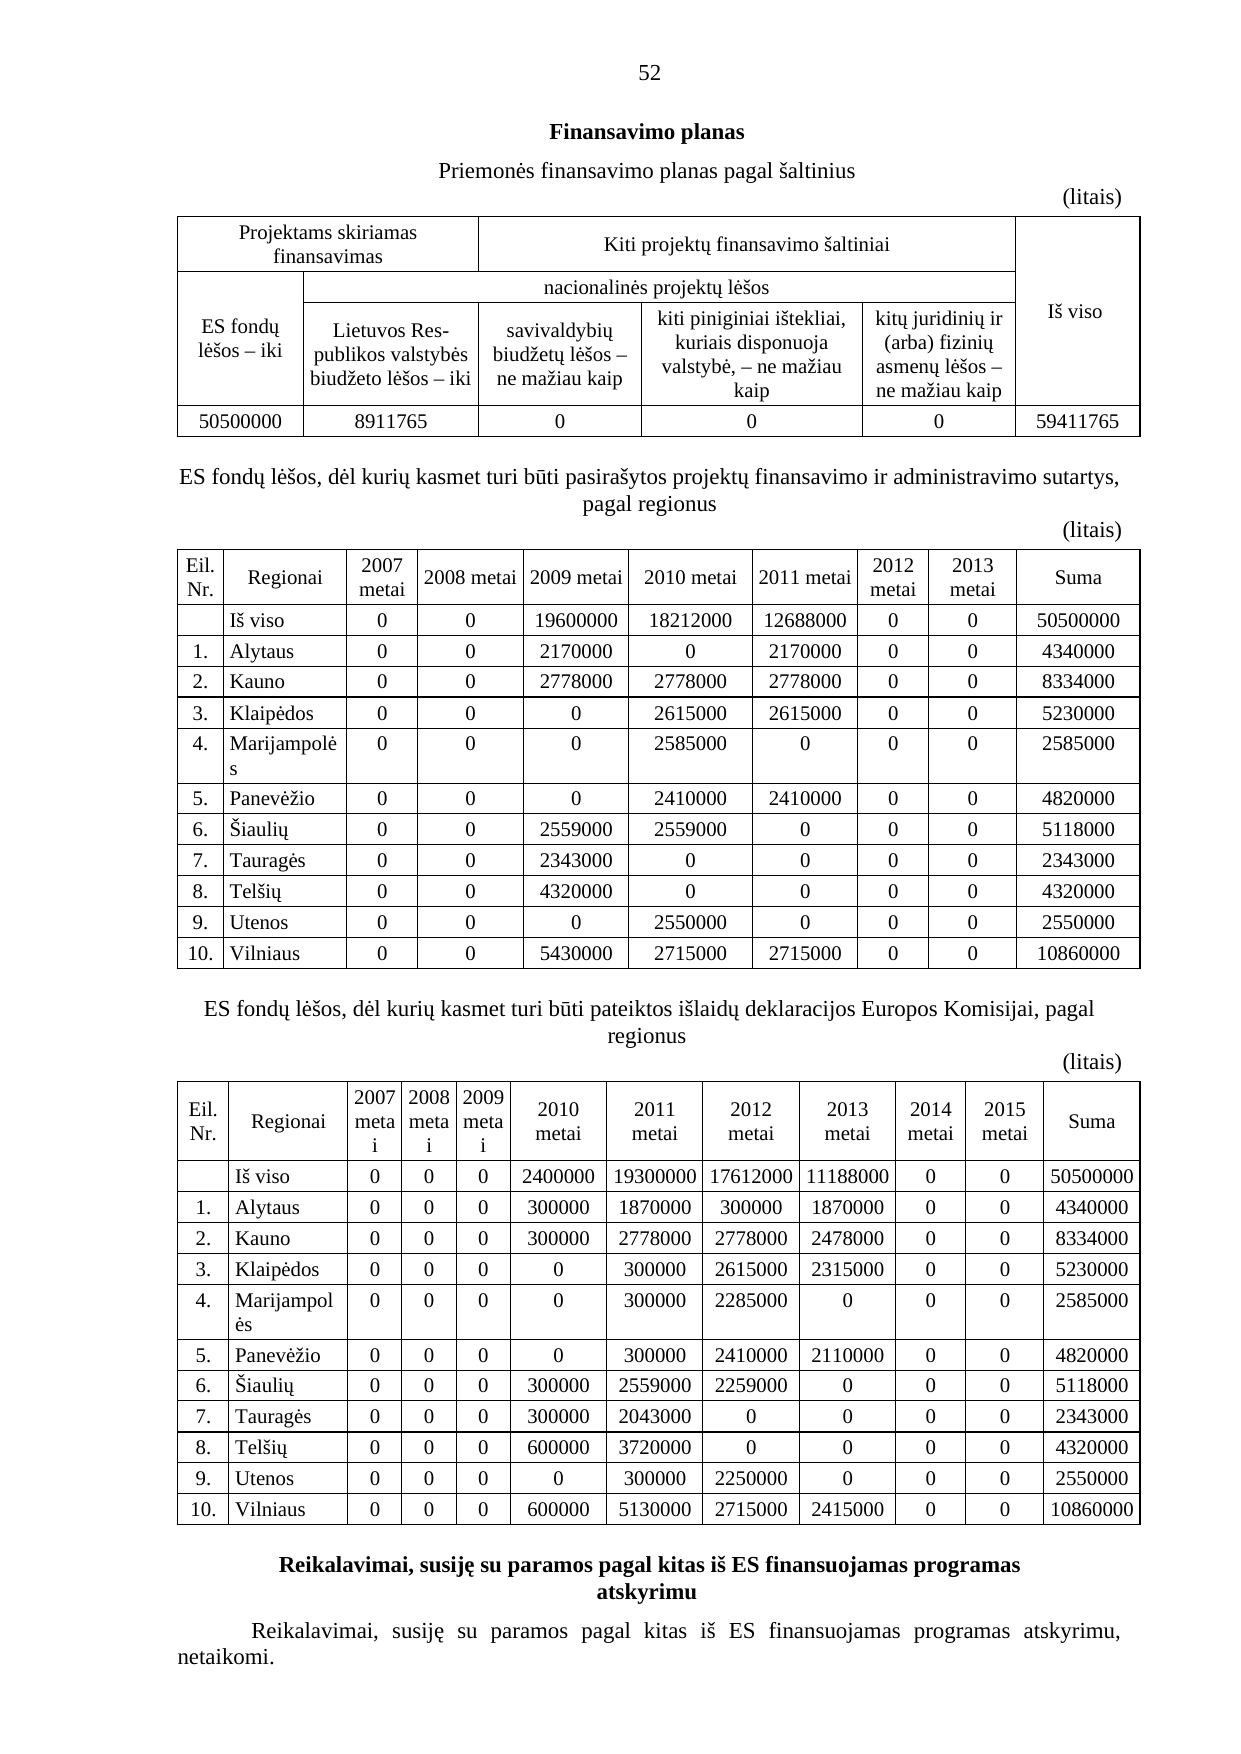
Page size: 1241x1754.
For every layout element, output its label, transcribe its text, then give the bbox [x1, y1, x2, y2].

table_header 2008 metai [418, 550, 523, 604]
table_cell 0 [479, 406, 641, 436]
table_cell 0 [966, 1494, 1043, 1524]
text ES fondų lėšos, dėl kurių kasmet turi būti pateiktos išlaidų deklaracijos Europos Komisijai, pagal regionus [177, 995, 1122, 1048]
table_cell 10. [178, 1494, 228, 1524]
table_cell 0 [457, 1433, 510, 1462]
table_cell 0 [348, 1161, 401, 1191]
table_cell 8911765 [304, 406, 478, 436]
table_cell 2615000 [629, 698, 752, 727]
table_cell 0 [929, 938, 1016, 968]
table_cell 7. [178, 845, 223, 875]
table_cell 0 [929, 698, 1016, 727]
table_cell 0 [966, 1433, 1043, 1462]
table_cell 11188000 [800, 1161, 895, 1191]
table_cell 2343000 [524, 845, 628, 875]
table_header 2010 metai [511, 1082, 606, 1160]
text (litais) [177, 183, 1122, 210]
table_cell 18212000 [629, 605, 752, 634]
table_cell Šiaulių [224, 814, 346, 844]
table_cell 0 [402, 1494, 456, 1524]
table_cell 4320000 [524, 876, 628, 906]
table_cell 0 [753, 729, 857, 782]
table_cell 2343000 [1017, 845, 1139, 875]
table_cell Klaipėdos [229, 1254, 347, 1283]
table_cell 0 [800, 1285, 895, 1338]
table_header Projektams skiriamas finansavimas [178, 217, 478, 271]
table_cell 0 [418, 845, 523, 875]
table_header Eil. Nr. [178, 1082, 228, 1160]
table_cell 0 [753, 845, 857, 875]
table_cell 10. [178, 938, 223, 968]
table_cell 0 [524, 907, 628, 937]
table_cell 0 [347, 845, 417, 875]
table_cell 0 [348, 1285, 401, 1338]
table_cell 2285000 [703, 1285, 799, 1338]
table_cell 0 [858, 729, 928, 782]
table_cell Vilniaus [224, 938, 346, 968]
table_cell 300000 [511, 1401, 606, 1431]
table_cell 300000 [703, 1192, 799, 1222]
table_cell 0 [418, 907, 523, 937]
table_cell 0 [896, 1340, 965, 1369]
table_cell 2550000 [1017, 907, 1139, 937]
table_cell 0 [348, 1433, 401, 1462]
text Reikalavimai, susiję su paramos pagal kitas iš ES finansuojamas programas atskyrimu, netaikomi. [177, 1617, 1122, 1669]
table_cell 2615000 [753, 698, 857, 727]
table_cell 0 [966, 1254, 1043, 1283]
table_cell 600000 [511, 1433, 606, 1462]
table_cell 0 [966, 1340, 1043, 1369]
table_cell 0 [896, 1433, 965, 1462]
table_cell 0 [418, 784, 523, 813]
table_cell Lietuvos Res­publikos valsty­bės biudžeto lėšos – iki [304, 303, 478, 405]
table_cell 0 [457, 1463, 510, 1493]
table_cell 0 [929, 605, 1016, 634]
table_cell 8334000 [1017, 667, 1139, 696]
table_header 2011 metai [753, 550, 857, 604]
table_cell 8. [178, 876, 223, 906]
table_cell 0 [703, 1433, 799, 1462]
table_cell 0 [966, 1401, 1043, 1431]
table_cell 2315000 [800, 1254, 895, 1283]
table_cell 0 [402, 1285, 456, 1338]
table_cell 2550000 [629, 907, 752, 937]
table_cell 0 [347, 698, 417, 727]
table_cell 0 [457, 1340, 510, 1369]
table_cell 0 [929, 636, 1016, 666]
table_cell Kauno [229, 1223, 347, 1253]
table_cell 0 [457, 1161, 510, 1191]
table_cell 5. [178, 784, 223, 813]
table_cell 0 [863, 406, 1015, 436]
table_cell 2043000 [607, 1401, 702, 1431]
table_header Suma [1017, 550, 1139, 604]
table_cell 2585000 [1017, 729, 1139, 782]
table_cell 0 [966, 1192, 1043, 1222]
table_cell 0 [966, 1371, 1043, 1400]
table_cell 300000 [607, 1254, 702, 1283]
table_cell 19600000 [524, 605, 628, 634]
table_cell 0 [858, 938, 928, 968]
table_cell 2778000 [753, 667, 857, 696]
table_cell 3. [178, 1254, 228, 1283]
table_cell 0 [896, 1223, 965, 1253]
table_cell 0 [457, 1192, 510, 1222]
table_cell Marijampolės [229, 1285, 347, 1338]
table_cell 0 [753, 907, 857, 937]
table_cell 0 [858, 845, 928, 875]
table_cell 0 [418, 636, 523, 666]
table_cell 0 [896, 1285, 965, 1338]
text (litais) [177, 516, 1122, 542]
table_cell 0 [966, 1161, 1043, 1191]
table_cell 2550000 [1044, 1463, 1139, 1493]
table_cell 2415000 [800, 1494, 895, 1524]
table_cell 300000 [511, 1192, 606, 1222]
table_cell 0 [348, 1192, 401, 1222]
text ES fondų lėšos, dėl kurių kasmet turi būti pasirašytos projektų finansavimo ir administravimo sutartys, pagal regionus [177, 463, 1122, 516]
table_cell 2478000 [800, 1223, 895, 1253]
table_cell 0 [858, 698, 928, 727]
table_cell 2400000 [511, 1161, 606, 1191]
table_cell 0 [753, 814, 857, 844]
table_cell 6. [178, 814, 223, 844]
table_cell 0 [929, 907, 1016, 937]
table_cell 300000 [511, 1223, 606, 1253]
table_header 2009 metai [457, 1082, 510, 1160]
table_cell 19300000 [607, 1161, 702, 1191]
table_header 2014 metai [896, 1082, 965, 1160]
table_cell ES fondų lėšos – iki [178, 272, 303, 405]
table_cell 300000 [607, 1340, 702, 1369]
table_cell savivaldybių biudžetų lėšos – ne mažiau kaip [479, 303, 641, 405]
table_header 2009 metai [524, 550, 628, 604]
table_cell 300000 [607, 1285, 702, 1338]
table_cell 0 [347, 605, 417, 634]
table_cell 0 [703, 1401, 799, 1431]
text Finansavimo planas [177, 118, 1122, 144]
table_cell 0 [457, 1223, 510, 1253]
table_cell 8334000 [1044, 1223, 1139, 1253]
table_cell 4. [178, 729, 223, 782]
table_header 2012 metai [703, 1082, 799, 1160]
table_cell 0 [800, 1401, 895, 1431]
table_cell 0 [524, 784, 628, 813]
table_cell 0 [402, 1192, 456, 1222]
table_cell 0 [402, 1463, 456, 1493]
table_cell 0 [511, 1254, 606, 1283]
table_cell 0 [511, 1285, 606, 1338]
text Reikalavimai, susiję su paramos pagal kitas iš ES finansuojamas programas atskyrimu [177, 1552, 1122, 1604]
table_header 2008 metai [402, 1082, 456, 1160]
table_cell 9. [178, 907, 223, 937]
table_cell 0 [348, 1401, 401, 1431]
table_cell 0 [402, 1371, 456, 1400]
table_cell Šiaulių [229, 1371, 347, 1400]
table_cell Alytaus [224, 636, 346, 666]
table_cell 5118000 [1044, 1371, 1139, 1400]
table_cell 5. [178, 1340, 228, 1369]
table_cell 2559000 [629, 814, 752, 844]
table_cell 0 [929, 845, 1016, 875]
table_cell Klaipėdos [224, 698, 346, 727]
table_cell 50500000 [1017, 605, 1139, 634]
table_cell 0 [800, 1463, 895, 1493]
table_cell 2343000 [1044, 1401, 1139, 1431]
table_cell 2615000 [703, 1254, 799, 1283]
table_header Kiti projektų finansavimo šaltiniai [479, 217, 1015, 271]
table_header 2013 metai [800, 1082, 895, 1160]
table_cell 0 [858, 814, 928, 844]
table_cell 0 [347, 876, 417, 906]
table_cell 0 [896, 1192, 965, 1222]
table_cell 4. [178, 1285, 228, 1338]
text Priemonės finansavimo planas pagal šaltinius [177, 157, 1122, 183]
table_cell 0 [347, 784, 417, 813]
table_header Iš viso [1016, 217, 1139, 405]
table_cell 300000 [511, 1371, 606, 1400]
table_cell 0 [858, 667, 928, 696]
table_cell 0 [896, 1371, 965, 1400]
table_cell 0 [457, 1401, 510, 1431]
table_cell 0 [929, 667, 1016, 696]
table_cell 0 [347, 907, 417, 937]
table_cell 17612000 [703, 1161, 799, 1191]
table_cell 0 [511, 1463, 606, 1493]
table_cell 0 [858, 876, 928, 906]
table_header 2013 metai [929, 550, 1016, 604]
table_cell 0 [966, 1285, 1043, 1338]
table_cell 4320000 [1044, 1433, 1139, 1462]
table_cell 0 [347, 667, 417, 696]
table_cell 0 [896, 1161, 965, 1191]
table_cell 3. [178, 698, 223, 727]
table_cell 0 [348, 1340, 401, 1369]
table_cell kitų juridinių ir (arba) fizinių asmenų lėšos – ne mažiau kaip [863, 303, 1015, 405]
table_cell 0 [642, 406, 862, 436]
table_cell 2410000 [703, 1340, 799, 1369]
table_cell 0 [629, 636, 752, 666]
table_cell 2715000 [703, 1494, 799, 1524]
table_cell 4340000 [1017, 636, 1139, 666]
table_cell 0 [896, 1401, 965, 1431]
table_cell Panevėžio [224, 784, 346, 813]
table_cell 5230000 [1044, 1254, 1139, 1283]
table_cell Iš viso [229, 1161, 347, 1191]
table_cell 2. [178, 1223, 228, 1253]
table_cell 0 [929, 784, 1016, 813]
table_cell 0 [348, 1223, 401, 1253]
table_cell 0 [858, 605, 928, 634]
table_cell 2170000 [524, 636, 628, 666]
table_cell 2778000 [629, 667, 752, 696]
table_cell 0 [348, 1254, 401, 1283]
table_cell 50500000 [1044, 1161, 1139, 1191]
table_header Eil. Nr. [178, 550, 223, 604]
table_cell Kauno [224, 667, 346, 696]
table_cell 0 [896, 1463, 965, 1493]
table_header 2015 metai [966, 1082, 1043, 1160]
table_header Regionai [229, 1082, 347, 1160]
table_cell 1870000 [800, 1192, 895, 1222]
table_cell 0 [457, 1285, 510, 1338]
table_cell 0 [800, 1371, 895, 1400]
table_cell 2410000 [753, 784, 857, 813]
table_cell 0 [402, 1223, 456, 1253]
table_cell 4820000 [1044, 1340, 1139, 1369]
table_cell 2585000 [629, 729, 752, 782]
table_cell kiti piniginiai ištekliai, kuriais disponuoja valstybė, – ne mažiau kaip [642, 303, 862, 405]
table_cell 2778000 [607, 1223, 702, 1253]
table_cell Panevėžio [229, 1340, 347, 1369]
table_cell 600000 [511, 1494, 606, 1524]
table_cell 2. [178, 667, 223, 696]
table_cell 0 [402, 1340, 456, 1369]
table_cell nacionalinės projektų lėšos [304, 272, 1015, 302]
table_cell 6. [178, 1371, 228, 1400]
table_cell 0 [418, 729, 523, 782]
table_cell 2585000 [1044, 1285, 1139, 1338]
table_cell 0 [402, 1401, 456, 1431]
table_cell 2170000 [753, 636, 857, 666]
table_cell Telšių [229, 1433, 347, 1462]
table_cell 2259000 [703, 1371, 799, 1400]
table_cell 0 [402, 1254, 456, 1283]
table_cell 4320000 [1017, 876, 1139, 906]
table_cell 1. [178, 636, 223, 666]
table_cell Utenos [229, 1463, 347, 1493]
table_cell 8. [178, 1433, 228, 1462]
table_cell 0 [524, 729, 628, 782]
table_cell 0 [896, 1254, 965, 1283]
table_cell 3720000 [607, 1433, 702, 1462]
table_cell 10860000 [1017, 938, 1139, 968]
table_cell 0 [348, 1463, 401, 1493]
table_cell 2559000 [524, 814, 628, 844]
table_cell 0 [929, 876, 1016, 906]
table_cell 0 [858, 907, 928, 937]
table_cell 2110000 [800, 1340, 895, 1369]
table_cell Tauragės [224, 845, 346, 875]
table_cell 50500000 [178, 406, 303, 436]
table_cell 4340000 [1044, 1192, 1139, 1222]
table_cell 0 [418, 605, 523, 634]
table_header 2010 metai [629, 550, 752, 604]
table_cell 0 [929, 729, 1016, 782]
table_cell 0 [347, 814, 417, 844]
table_cell 0 [402, 1161, 456, 1191]
table_header 2007 metai [347, 550, 417, 604]
table_header 2012 metai [858, 550, 928, 604]
table_cell 0 [418, 938, 523, 968]
table_cell 0 [348, 1494, 401, 1524]
table_cell 0 [347, 636, 417, 666]
table_cell 0 [347, 938, 417, 968]
table_cell Vilniaus [229, 1494, 347, 1524]
table_cell 0 [929, 814, 1016, 844]
table_cell 2559000 [607, 1371, 702, 1400]
table_cell Tauragės [229, 1401, 347, 1431]
table_cell 2778000 [524, 667, 628, 696]
table_cell 5430000 [524, 938, 628, 968]
table_cell 0 [511, 1340, 606, 1369]
table_cell 7. [178, 1401, 228, 1431]
table_header Suma [1044, 1082, 1139, 1160]
table_cell 0 [418, 876, 523, 906]
table_header Regionai [224, 550, 346, 604]
table_cell 0 [753, 876, 857, 906]
table_cell 0 [418, 698, 523, 727]
table_cell 2410000 [629, 784, 752, 813]
table_cell 0 [418, 814, 523, 844]
table_cell 5118000 [1017, 814, 1139, 844]
table_cell 0 [347, 729, 417, 782]
table_cell 10860000 [1044, 1494, 1139, 1524]
table_cell 0 [896, 1494, 965, 1524]
table_cell 0 [418, 667, 523, 696]
table_cell 9. [178, 1463, 228, 1493]
table_cell 2715000 [629, 938, 752, 968]
table_header 2011 metai [607, 1082, 702, 1160]
table_cell 300000 [607, 1463, 702, 1493]
table_cell 12688000 [753, 605, 857, 634]
table_cell Alytaus [229, 1192, 347, 1222]
table_cell Marijampolės [224, 729, 346, 782]
table_cell 1. [178, 1192, 228, 1222]
table_cell 0 [457, 1371, 510, 1400]
table_cell [178, 605, 223, 634]
table_cell 0 [524, 698, 628, 727]
table_cell 0 [858, 636, 928, 666]
table_cell 2778000 [703, 1223, 799, 1253]
table_cell Utenos [224, 907, 346, 937]
table_cell 0 [457, 1494, 510, 1524]
table_cell 2250000 [703, 1463, 799, 1493]
table_cell 0 [457, 1254, 510, 1283]
table_cell 5130000 [607, 1494, 702, 1524]
table_cell Iš viso [224, 605, 346, 634]
table_cell 0 [966, 1223, 1043, 1253]
table_cell 0 [629, 876, 752, 906]
table_cell 1870000 [607, 1192, 702, 1222]
table_cell 5230000 [1017, 698, 1139, 727]
table_cell 0 [858, 784, 928, 813]
table_cell [178, 1161, 228, 1191]
table_cell 59411765 [1016, 406, 1139, 436]
table_cell 4820000 [1017, 784, 1139, 813]
table_cell 0 [348, 1371, 401, 1400]
table_cell 0 [966, 1463, 1043, 1493]
table_header 2007 metai [348, 1082, 401, 1160]
table_cell 0 [800, 1433, 895, 1462]
table_cell Telšių [224, 876, 346, 906]
table_cell 2715000 [753, 938, 857, 968]
table_cell 0 [629, 845, 752, 875]
text (litais) [177, 1048, 1122, 1074]
table_cell 0 [402, 1433, 456, 1462]
